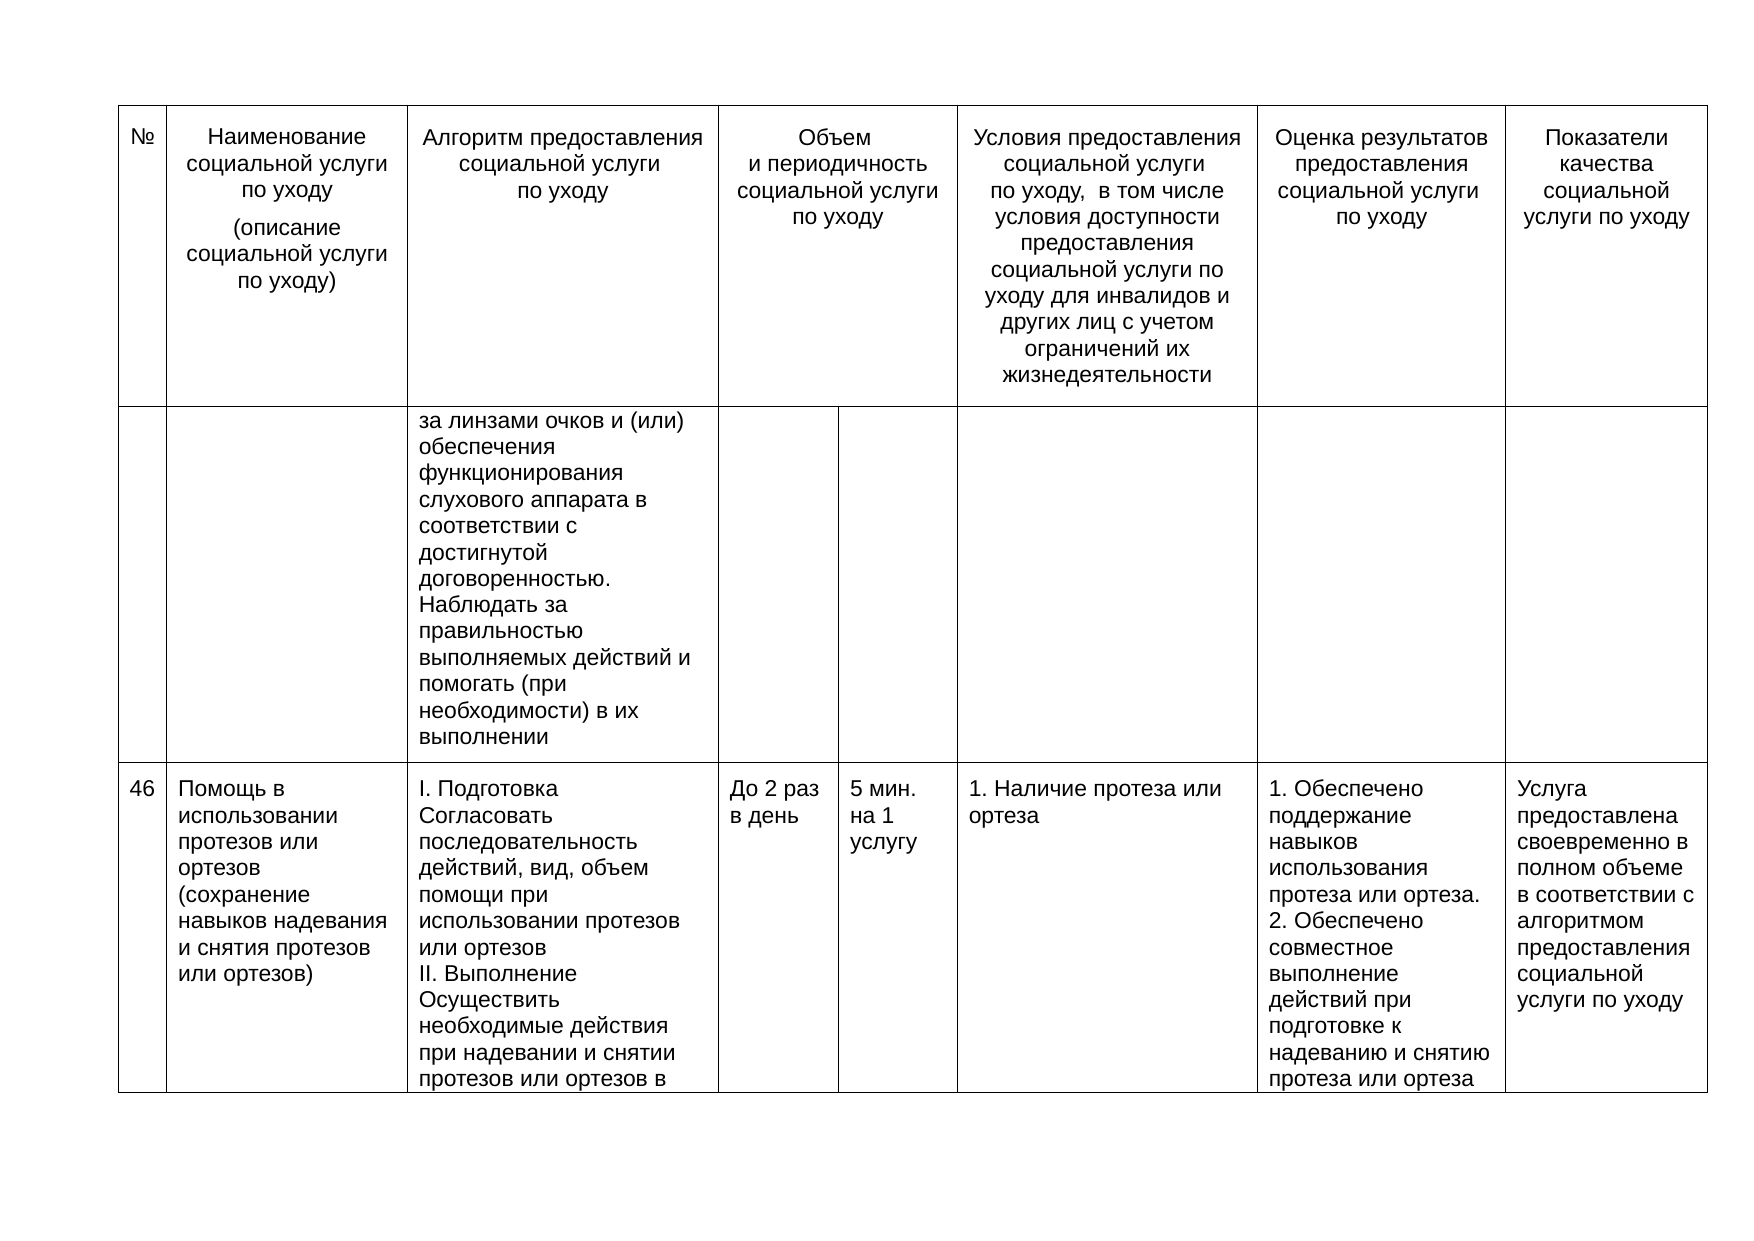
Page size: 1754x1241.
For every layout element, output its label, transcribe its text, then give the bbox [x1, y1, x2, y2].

table_cell До 2 раз в день [719, 763, 838, 1092]
table_cell 1. Обеспечено поддержание навыков использования протеза или ортеза. 2. Обеспечено совместное выполнение действий при подготовке к надеванию и снятию протеза или ортеза [1258, 763, 1505, 1092]
table_cell [839, 407, 957, 762]
table_header Наименование социальной услуги по уходу (описание социальной услуги по уходу) [167, 106, 407, 406]
table_cell 5 мин. на 1 услугу [839, 763, 957, 1092]
table_header Условия предоставления социальной услуги по уходу, в том числе условия доступности предоставления социальной услуги по уходу для инвалидов и других лиц с учетом ограничений их жизнедеятельности [958, 106, 1257, 406]
table_cell I. Подготовка Согласовать последовательность действий, вид, объем помощи при использовании протезов или ортезов II. Выполнение Осуществить необходимые действия при надевании и снятии протезов или ортезов в [408, 763, 718, 1092]
table_cell Услуга предоставлена своевременно в полном объеме в соответствии с алгоритмом предоставления социальной услуги по уходу [1506, 763, 1707, 1092]
table_cell Помощь в использовании протезов или ортезов (сохранение навыков надевания и снятия протезов или ортезов) [167, 763, 407, 1092]
table_cell [719, 407, 838, 762]
table_cell [167, 407, 407, 762]
table_header № [119, 106, 166, 406]
table_header Оценка результатов предоставления социальной услуги по уходу [1258, 106, 1505, 406]
table_header Показатели качества социальной услуги по уходу [1506, 106, 1707, 406]
table_cell [119, 407, 166, 762]
table_cell [1258, 407, 1505, 762]
table_header Алгоритм предоставления социальной услуги по уходу [408, 106, 718, 406]
table_cell за линзами очков и (или) обеспечения функционирования слухового аппарата в соответствии с достигнутой договоренностью. Наблюдать за правильностью выполняемых действий и помогать (при необходимости) в их выполнении [408, 407, 718, 762]
table_cell [1506, 407, 1707, 762]
table_cell [958, 407, 1257, 762]
table_header Объем и периодичность социальной услуги по уходу [719, 106, 957, 406]
table_cell [119, 763, 166, 1092]
table_cell 1. Наличие протеза или ортеза [958, 763, 1257, 1092]
